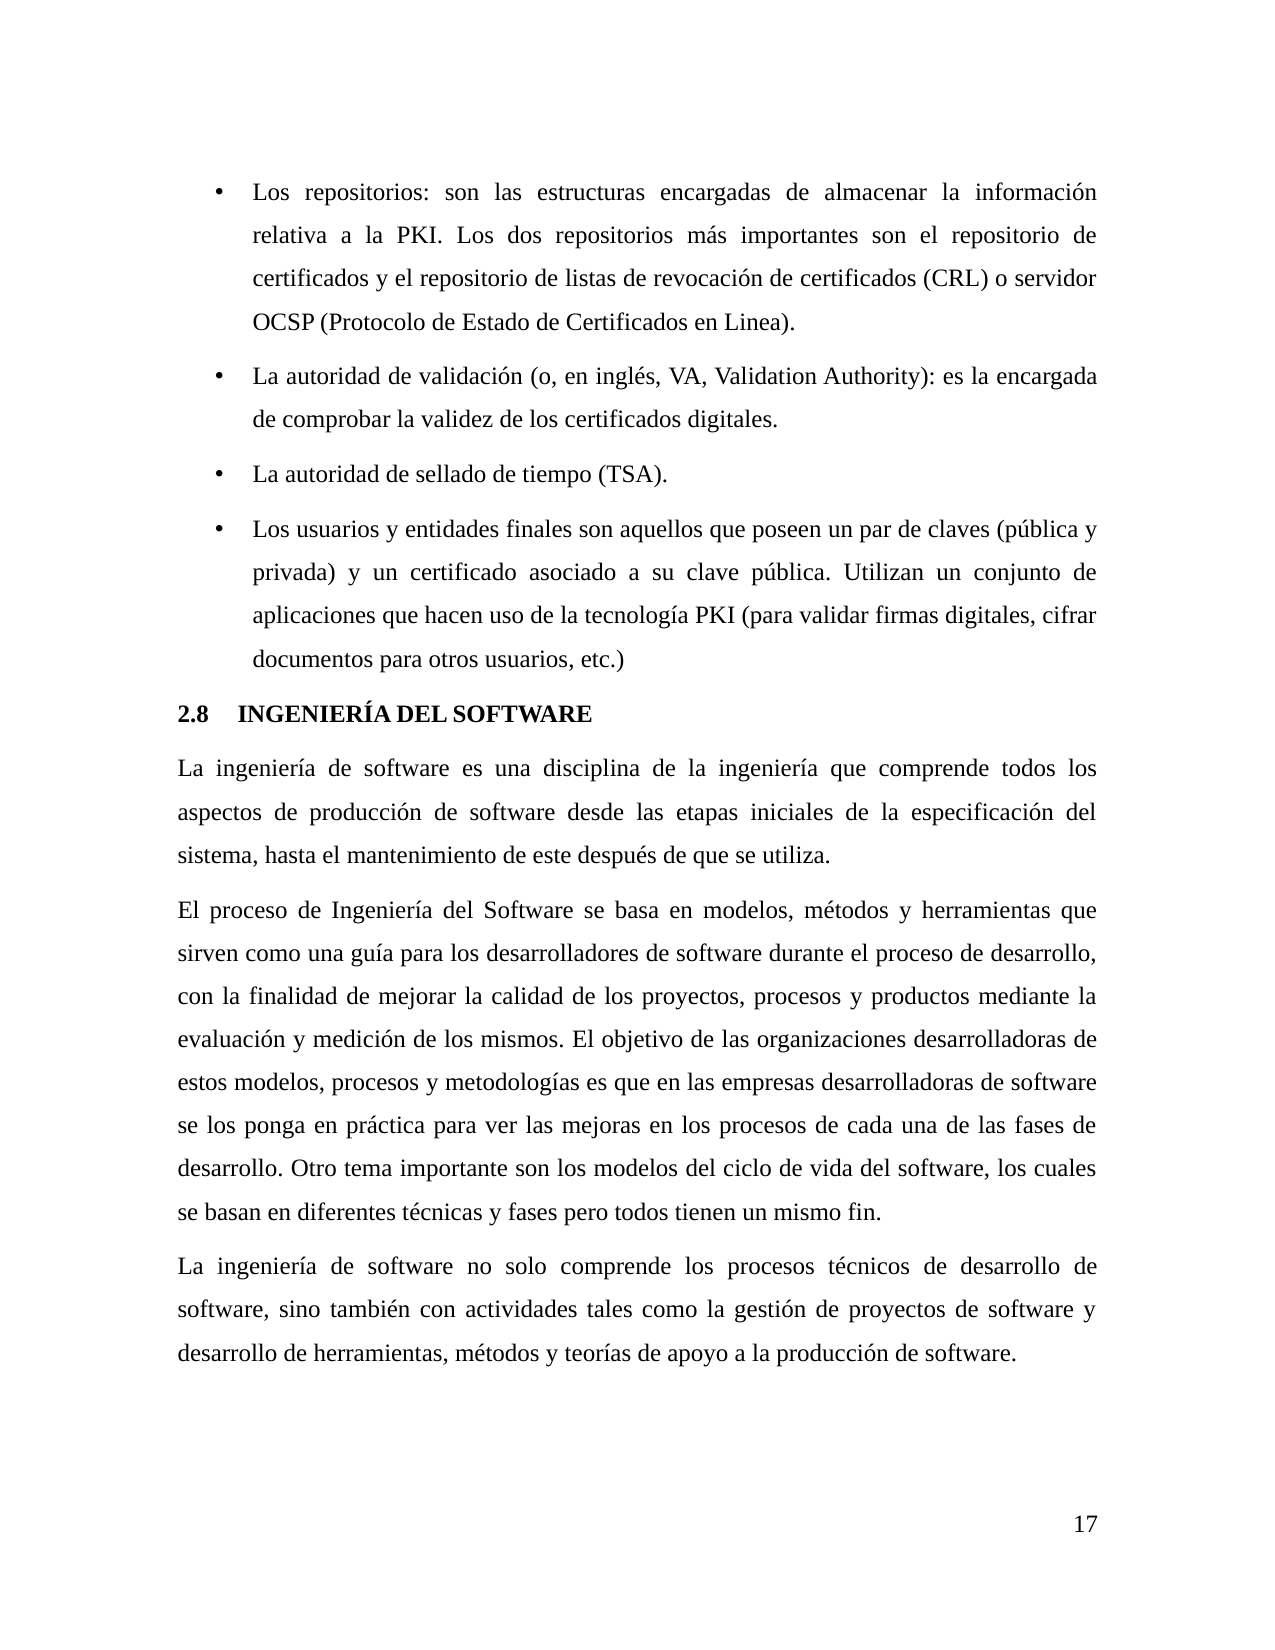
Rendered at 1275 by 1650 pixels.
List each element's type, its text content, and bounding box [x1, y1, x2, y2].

text La ingeniería de software no solo comprende los procesos técnicos de desarrollo de software, sino también con actividades tales como la gestión de proyectos de software y desarrollo de herramientas, métodos y teorías de apoyo a la producción de software. [177, 1251, 1098, 1366]
text El proceso de Ingeniería del Software se basa en modelos, métodos y herramientas que sirven como una guía para los desarrolladores de software durante el proceso de desarrollo, con la finalidad de mejorar la calidad de los proyectos, procesos y productos mediante la evaluación y medición de los mismos. El objetivo de las organizaciones desarrolladoras de estos modelos, procesos y metodologías es que en las empresas desarrolladoras de software se los ponga en práctica para ver las mejoras en los procesos de cada una de las fases de desarrollo. Otro tema importante son los modelos del ciclo de vida del software, los cuales se basan en diferentes técnicas y fases pero todos tienen un mismo fin. [177, 895, 1098, 1225]
list Los usuarios y entidades finales son aquellos que poseen un par de claves (pública y privada) y un certificado asociado a su clave pública. Utilizan un conjunto de aplicaciones que hacen uso de la tecnología PKI (para validar firmas digitales, cifrar documentos para otros usuarios, etc.) [215, 514, 1098, 672]
text La ingeniería de software es una disciplina de la ingeniería que comprende todos los aspectos de producción de software desde las etapas iniciales de la especificación del sistema, hasta el mantenimiento de este después de que se utiliza. [177, 753, 1098, 868]
subtitle INGENIERÍA DEL SOFTWARE [177, 699, 1098, 727]
list Los repositorios: son las estructuras encargadas de almacenar la información relativa a la PKI. Los dos repositorios más importantes son el repositorio de certificados y el repositorio de listas de revocación de certificados (CRL) o servidor OCSP (Protocolo de Estado de Certificados en Linea). [215, 177, 1098, 335]
list La autoridad de validación (o, en inglés, VA, Validation Authority): es la encargada de comprobar la validez de los certificados digitales. [215, 361, 1098, 433]
list La autoridad de sellado de tiempo (TSA). [215, 459, 1098, 488]
